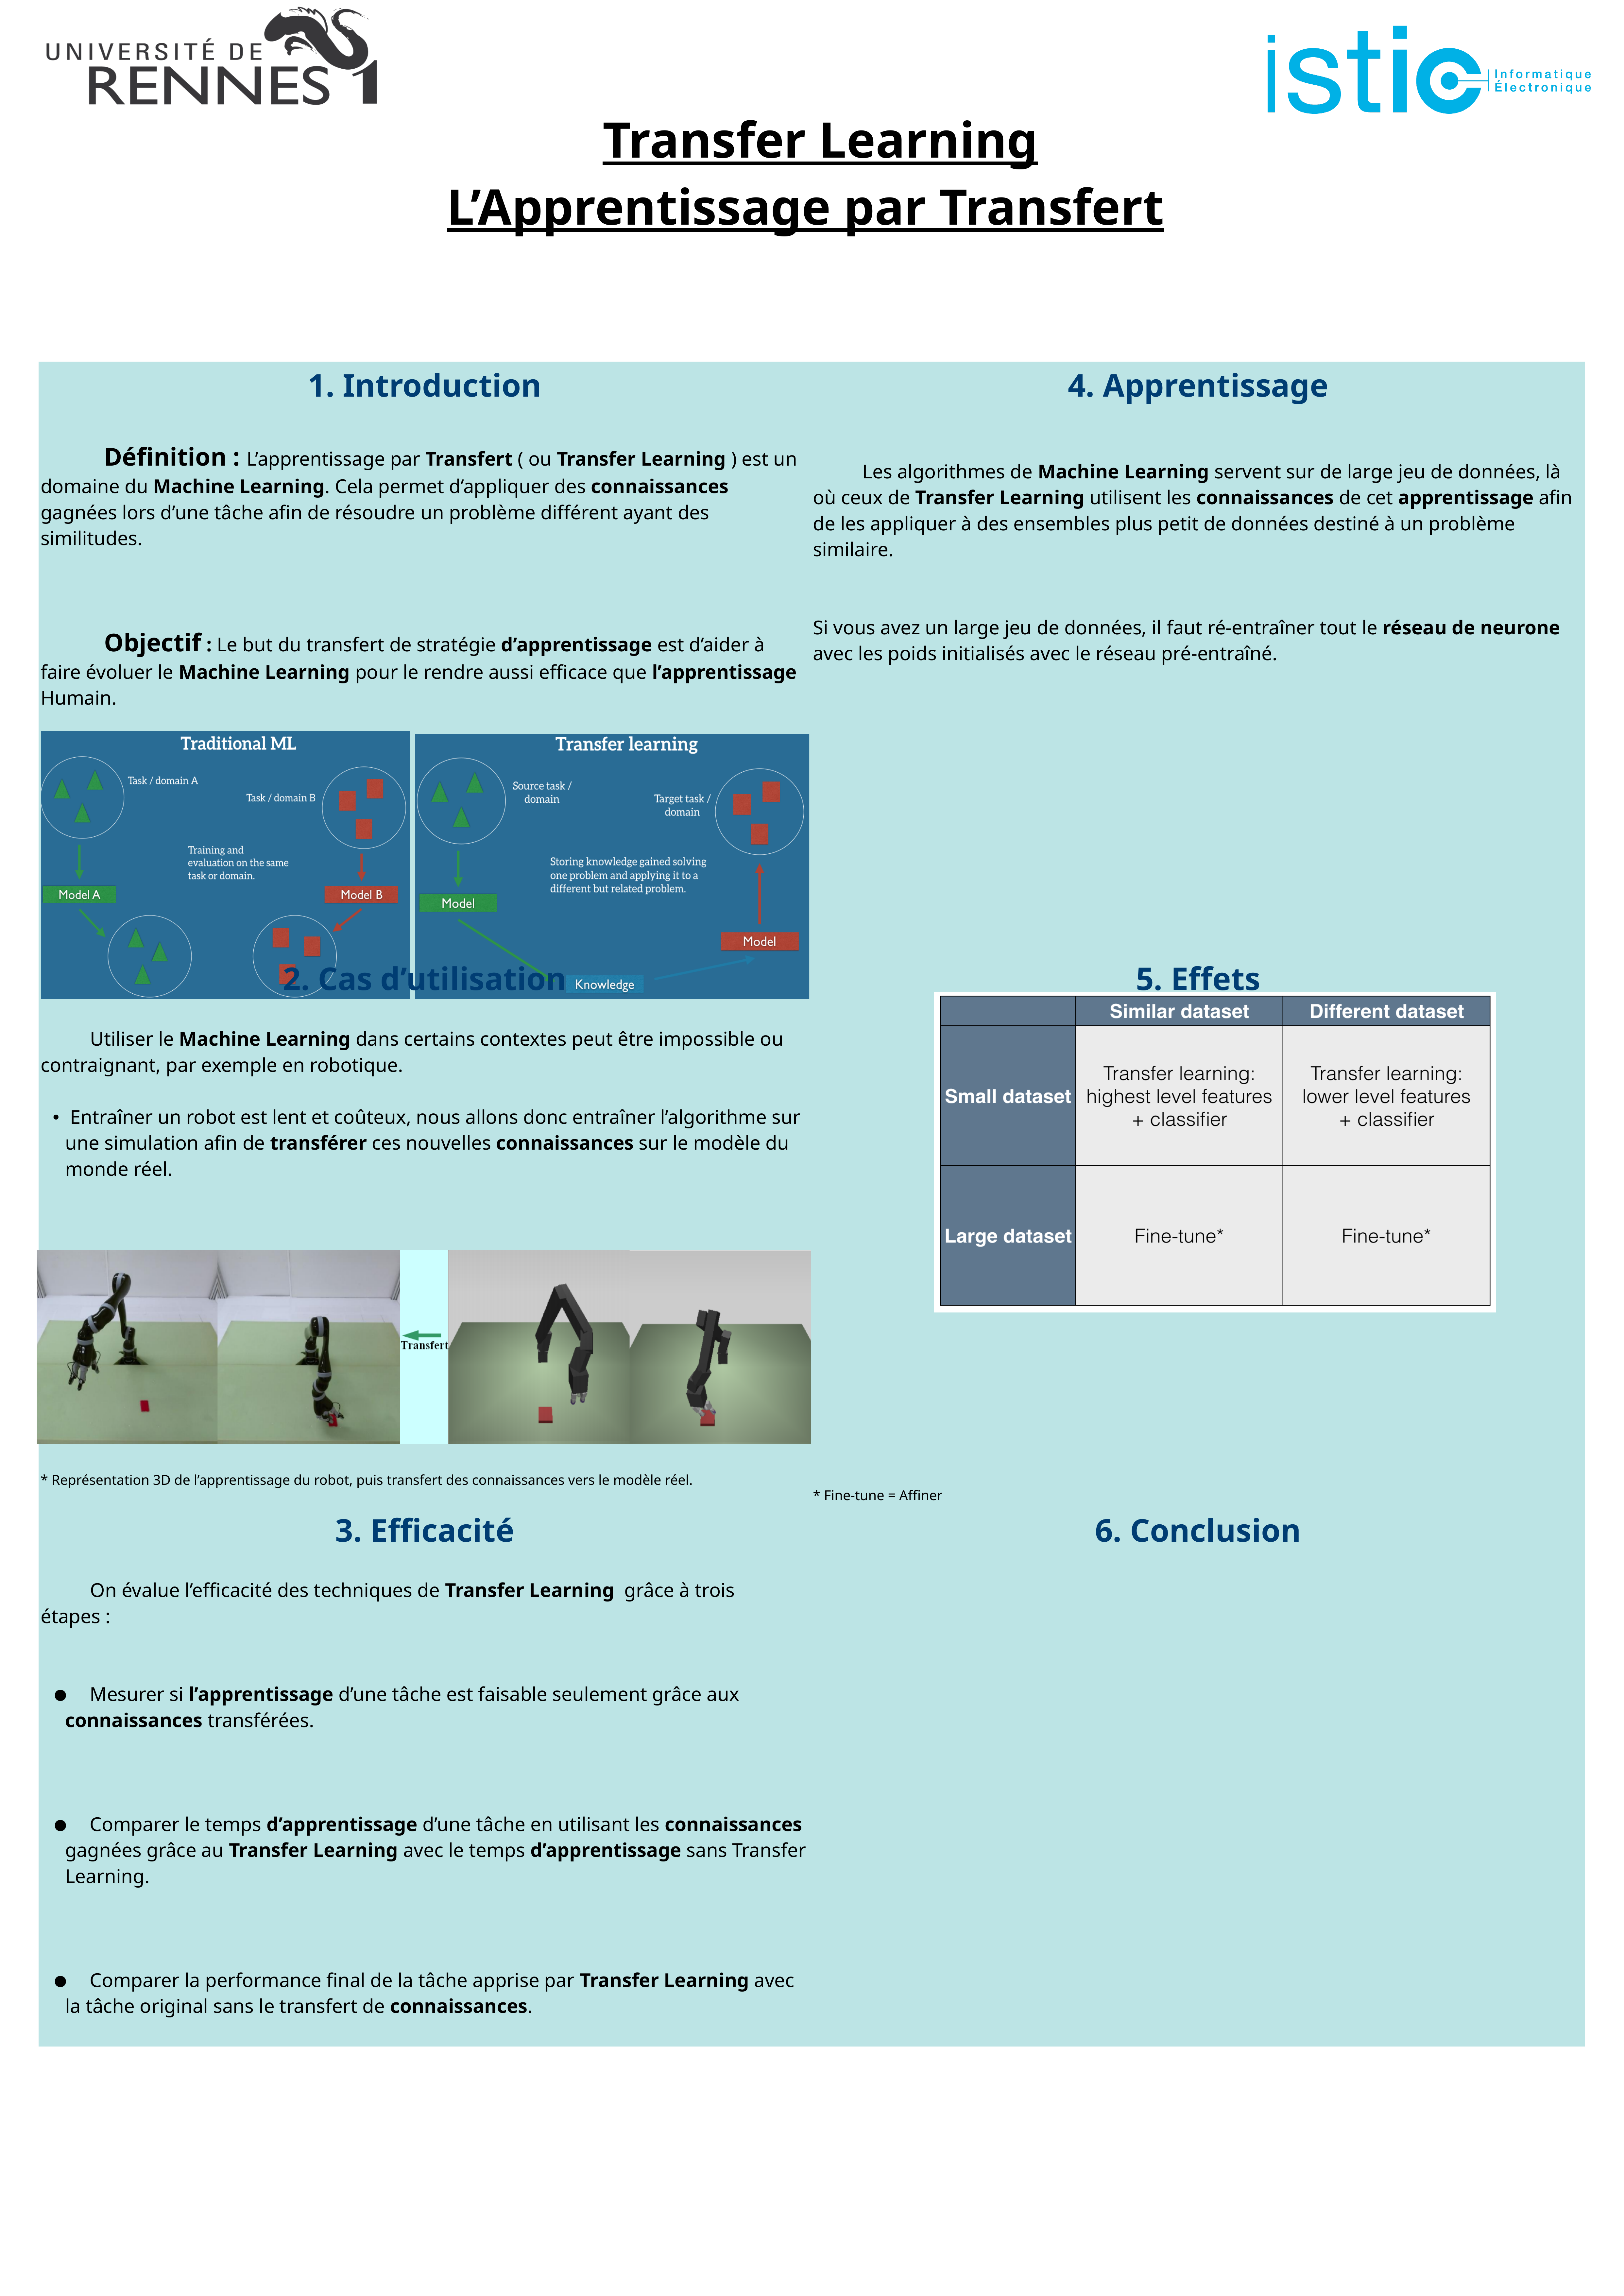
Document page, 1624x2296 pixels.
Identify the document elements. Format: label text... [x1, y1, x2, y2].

table_header 1. Introduction Définition : L’apprentissage par Transfert ( ou Transfer Learning ) est un domaine du Machine Learning. Cela permet d’appliquer des connaissances gagnées lors d’une tâche afin de résoudre un problème différent ayant des similitudes. Objectif : Le but du transfert de stratégie d’apprentissage est d’aider à faire évoluer le Machine Learning pour le rendre aussi efficace que l’apprentissage Humain. [39, 362, 811, 955]
picture [0, 0, 424, 143]
picture [934, 992, 1496, 1312]
table_cell 2. Cas d’utilisation Utiliser le Machine Learning dans certains contextes peut être impossible ou contraignant, par exemple en robotique. Entraîner un robot est lent et coûteux, nous allons donc entraîner l’algorithme sur une simulation afin de transférer ces nouvelles connaissances sur le modèle du monde réel. [39, 955, 811, 1250]
text L’Apprentissage par Transfert [39, 172, 1585, 239]
table_cell 5. Effets * Fine-tune = Affiner [811, 955, 1585, 1506]
picture [415, 734, 810, 999]
table_header 4. Apprentissage Les algorithmes de Machine Learning servent sur de large jeu de données, là où ceux de Transfer Learning utilisent les connaissances de cet apprentissage afin de les appliquer à des ensembles plus petit de données destiné à un problème similaire. Si vous avez un large jeu de données, il faut ré-entraîner tout le réseau de neurone avec les poids initialisés avec le réseau pré-entraîné. [811, 362, 1585, 955]
table_cell 6. Conclusion [811, 1506, 1585, 2047]
table_cell 3. Efficacité On évalue l’efficacité des techniques de Transfer Learning grâce à trois étapes : Mesurer si l’apprentissage d’une tâche est faisable seulement grâce aux connaissances transférées. Comparer le temps d’apprentissage d’une tâche en utilisant les connaissances gagnées grâce au Transfer Learning avec le temps d’apprentissage sans Transfer Learning. Comparer la performance final de la tâche apprise par Transfer Learning avec la tâche original sans le transfert de connaissances. [39, 1506, 811, 2047]
text Transfer Learning [39, 105, 1585, 172]
picture [37, 1250, 811, 1444]
picture [41, 731, 410, 999]
table_cell * Représentation 3D de l’apprentissage du robot, puis transfert des connaissances vers le modèle réel. [39, 1444, 811, 1506]
picture [1234, 0, 1624, 139]
